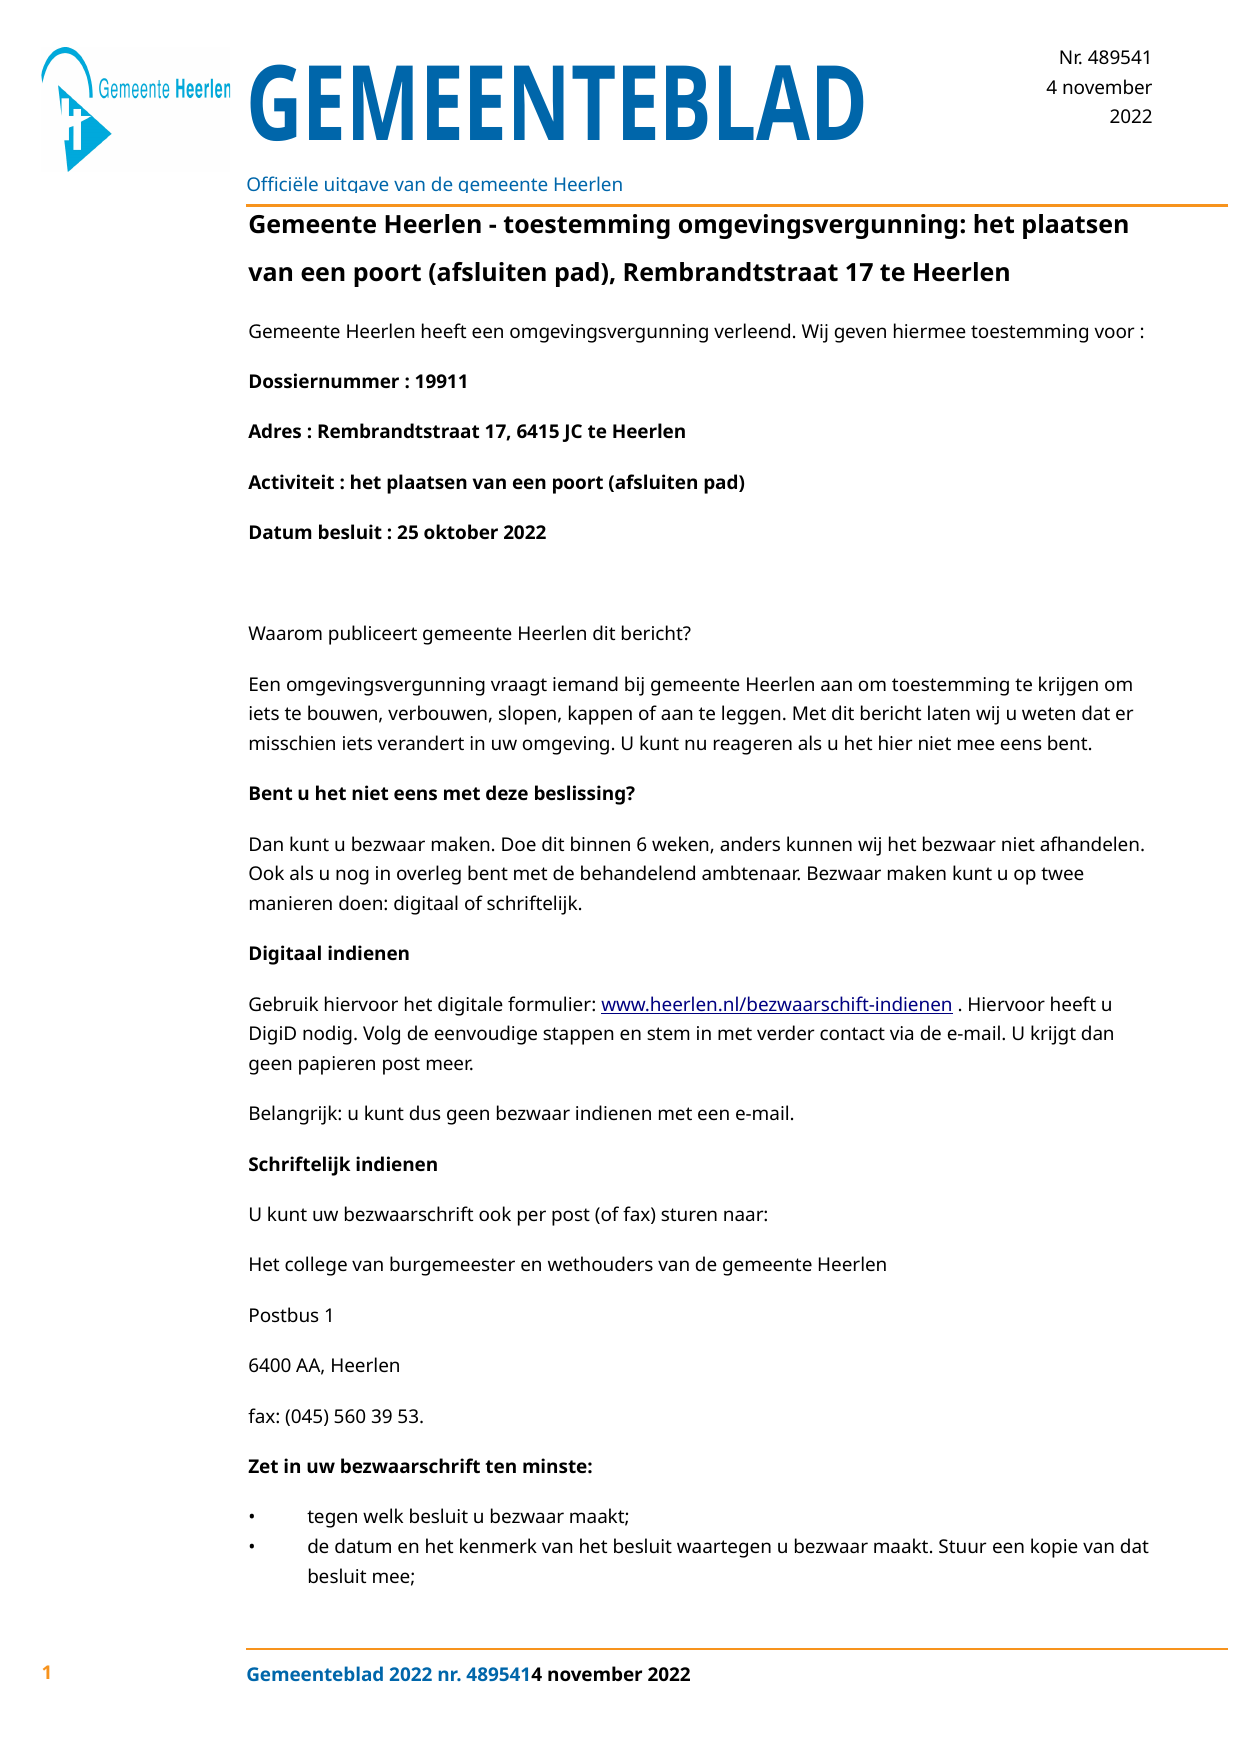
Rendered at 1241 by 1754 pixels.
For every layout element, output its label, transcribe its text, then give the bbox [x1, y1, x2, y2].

text Dossiernummer : 19911 [248, 368, 1152, 394]
text Gemeente Heerlen heeft een omgevingsvergunning verleend. Wij geven hiermee toestemming voor : [248, 318, 1152, 344]
picture [41, 47, 59, 70]
text Bent u het niet eens met deze beslissing? [248, 780, 1152, 806]
text fax: (045) 560 39 53. [248, 1403, 1152, 1429]
list tegen welk besluit u bezwaar maakt; [248, 1504, 1152, 1529]
text Een omgevingsvergunning vraagt iemand bij gemeente Heerlen aan om toestemming te krijgen om iets te bouwen, verbouwen, slopen, kappen of aan te leggen. Met dit bericht laten wij u weten dat er misschien iets verandert in uw omgeving. U kunt nu reageren als u het hier niet mee eens bent. [248, 671, 1152, 756]
text Belangrijk: u kunt dus geen bezwaar indienen met een e-mail. [248, 1100, 1152, 1126]
text Gemeente Heerlen - toestemming omgevingsvergunning: het plaatsen van een poort (afsluiten pad), Rembrandtstraat 17 te Heerlen [248, 207, 1152, 288]
text Schriftelijk indienen [248, 1151, 1152, 1177]
text Gebruik hiervoor het digitale formulier: www.heerlen.nl/bezwaarschift-indienen . Hiervoor heeft u DigiD nodig. Volg de eenvoudige stappen en stem in met verder contact via de e-mail. U krijgt dan geen papieren post meer. [248, 991, 1152, 1076]
text Zet in uw bezwaarschrift ten minste: [248, 1453, 1152, 1479]
picture [41, 47, 231, 172]
text Activiteit : het plaatsen van een poort (afsluiten pad) [248, 469, 1152, 495]
text 6400 AA, Heerlen [248, 1352, 1152, 1378]
text Waarom publiceert gemeente Heerlen dit bericht? [248, 620, 1152, 646]
text Datum besluit : 25 oktober 2022 [248, 519, 1152, 545]
text Digitaal indienen [248, 940, 1152, 966]
text Adres : Rembrandtstraat 17, 6415 JC te Heerlen [248, 419, 1152, 444]
text U kunt uw bezwaarschrift ook per post (of fax) sturen naar: [248, 1201, 1152, 1227]
text Het college van burgemeester en wethouders van de gemeente Heerlen [248, 1252, 1152, 1277]
text Postbus 1 [248, 1302, 1152, 1328]
text Dan kunt u bezwaar maken. Doe dit binnen 6 weken, anders kunnen wij het bezwaar niet afhandelen. Ook als u nog in overleg bent met de behandelend ambtenaar. Bezwaar maken kunt u op twee manieren doen: digitaal of schriftelijk. [248, 831, 1152, 916]
list de datum en het kenmerk van het besluit waartegen u bezwaar maakt. Stuur een kopie van dat besluit mee; [248, 1533, 1152, 1589]
